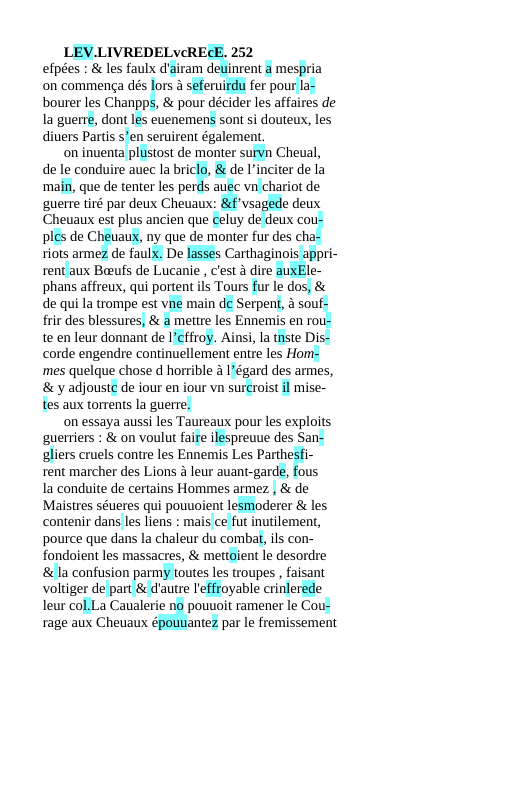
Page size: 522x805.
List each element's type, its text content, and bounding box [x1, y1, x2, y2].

text on essaya aussi les Taureaux pour les exploits guerriers : & on voulut faire ilespreuue des San- gliers cruels contre les Ennemis Les Parthesfi- rent marcher des Lions à leur auant-garde, fous la conduite de certains Hommes armez , & de Maistres séueres qui pouuoient lesmoderer & les contenir dans les liens : mais ce fut inutilement, pource que dans la chaleur du combat, ils con- fondoient les massacres, & mettoient le desordre & la confusion parmy toutes les troupes , faisant voltiger de part & d'autre l'effroyable crinlerede leur col.La Caualerie no pouuoit ramener le Cou- rage aux Cheuaux épouuantez par le fremissement [43, 412, 426, 630]
text on inuenta plustost de monter survn Cheual, de le conduire auec la briclo, & de l’inciter de la main, que de tenter les perds auec vn chariot de guerre tiré par deux Cheuaux: &f’vsagede deux Cheuaux est plus ancien que celuy de deux cou- plcs de Cheuaux, ny que de monter fur des cha- riots armez de faulx. De lasses Carthaginois appri- rent aux Bœufs de Lucanie , c'est à dire auxEle- phans affreux, qui portent ils Tours fur le dos, & de qui la trompe est vne main dc Serpent, à souf- frir des blessures, & a mettre les Ennemis en rou- te en leur donnant de l’cffroy. Ainsi, la tnste Dis- corde engendre continuellement entre les Hom- mes quelque chose d horrible à l’égard des armes, & y adjoustc de iour en iour vn surcroist il mise- tes aux torrents la guerre. [43, 144, 426, 412]
text LEV.LIVREDELvcREcE. 252 efpées : & les faulx d'airam deuinrent a mespria on commença dés lors à seferuirdu fer pour la- bourer les Chanpps, & pour décider les affaires de la guerre, dont les euenemens sont si douteux, les diuers Partis s’en seruirent également. [43, 43, 426, 144]
